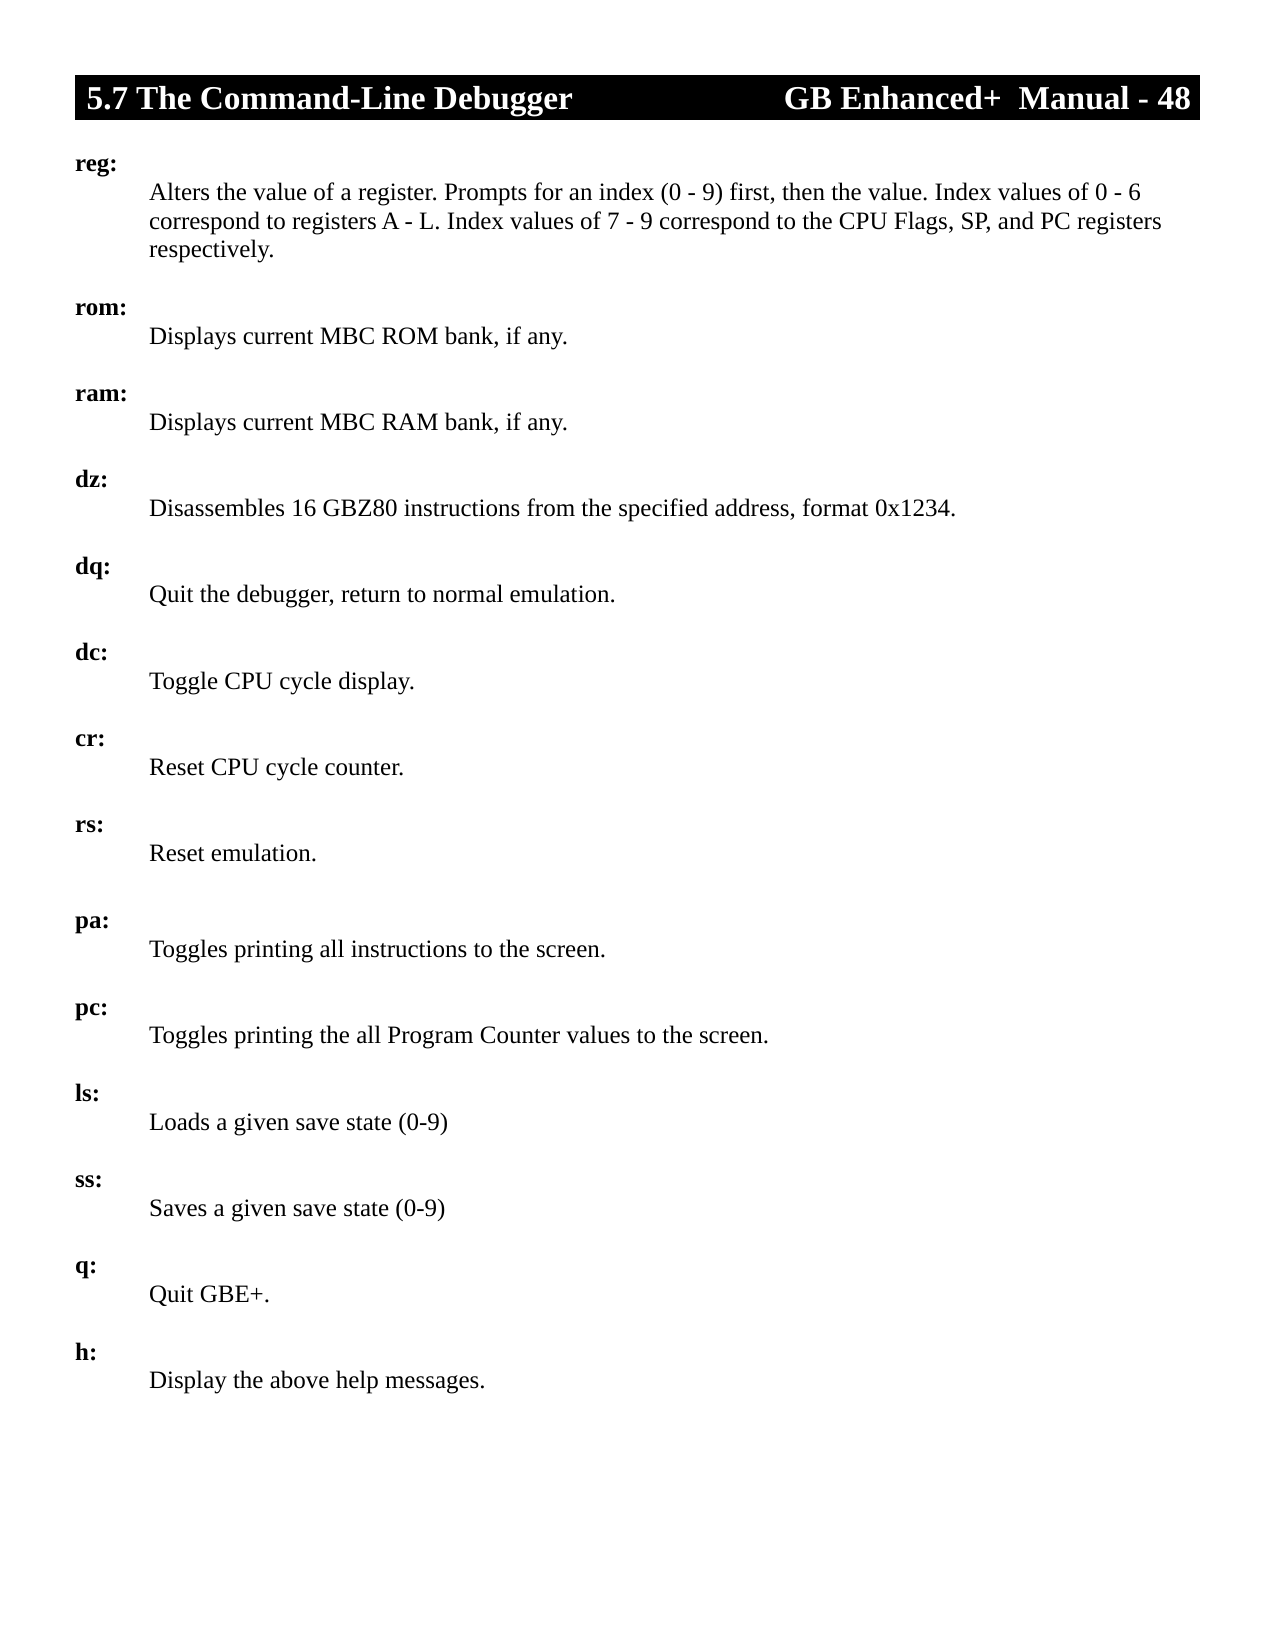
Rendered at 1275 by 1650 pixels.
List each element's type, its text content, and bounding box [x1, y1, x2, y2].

text Disassembles 16 GBZ80 instructions from the specified address, format 0x1234. [75, 493, 1200, 522]
text pa: [75, 905, 1200, 934]
text dc: [75, 637, 1200, 666]
text h: [75, 1337, 1200, 1365]
text Loads a given save state (0-9) [75, 1107, 1200, 1135]
text reg: [75, 148, 1200, 177]
text 5.7 The Command-Line Debugger GB Enhanced+ Manual - 48 [75, 75, 1200, 119]
text Reset emulation. [75, 838, 1200, 867]
text Saves a given save state (0-9) [75, 1193, 1200, 1222]
text ls: [75, 1078, 1200, 1107]
text Quit GBE+. [75, 1279, 1200, 1308]
text q: [75, 1250, 1200, 1279]
text rom: [75, 292, 1200, 321]
text ss: [75, 1164, 1200, 1193]
text Displays current MBC RAM bank, if any. [75, 407, 1200, 436]
text ram: [75, 378, 1200, 407]
text rs: [75, 809, 1200, 838]
text Reset CPU cycle counter. [75, 752, 1200, 781]
text Toggles printing all instructions to the screen. [75, 934, 1200, 963]
text cr: [75, 723, 1200, 752]
text Displays current MBC ROM bank, if any. [75, 321, 1200, 349]
text Toggle CPU cycle display. [75, 666, 1200, 694]
text Alters the value of a register. Prompts for an index (0 - 9) first, then the value. Index values of 0 - 6 correspond to registers A - L. Index values of 7 - 9 correspond to the CPU Flags, SP, and PC registers respectively. [75, 177, 1200, 263]
text dz: [75, 464, 1200, 493]
text pc: [75, 992, 1200, 1020]
text Display the above help messages. [75, 1365, 1200, 1394]
text dq: [75, 551, 1200, 579]
text Toggles printing the all Program Counter values to the screen. [75, 1020, 1200, 1049]
text Quit the debugger, return to normal emulation. [75, 579, 1200, 608]
